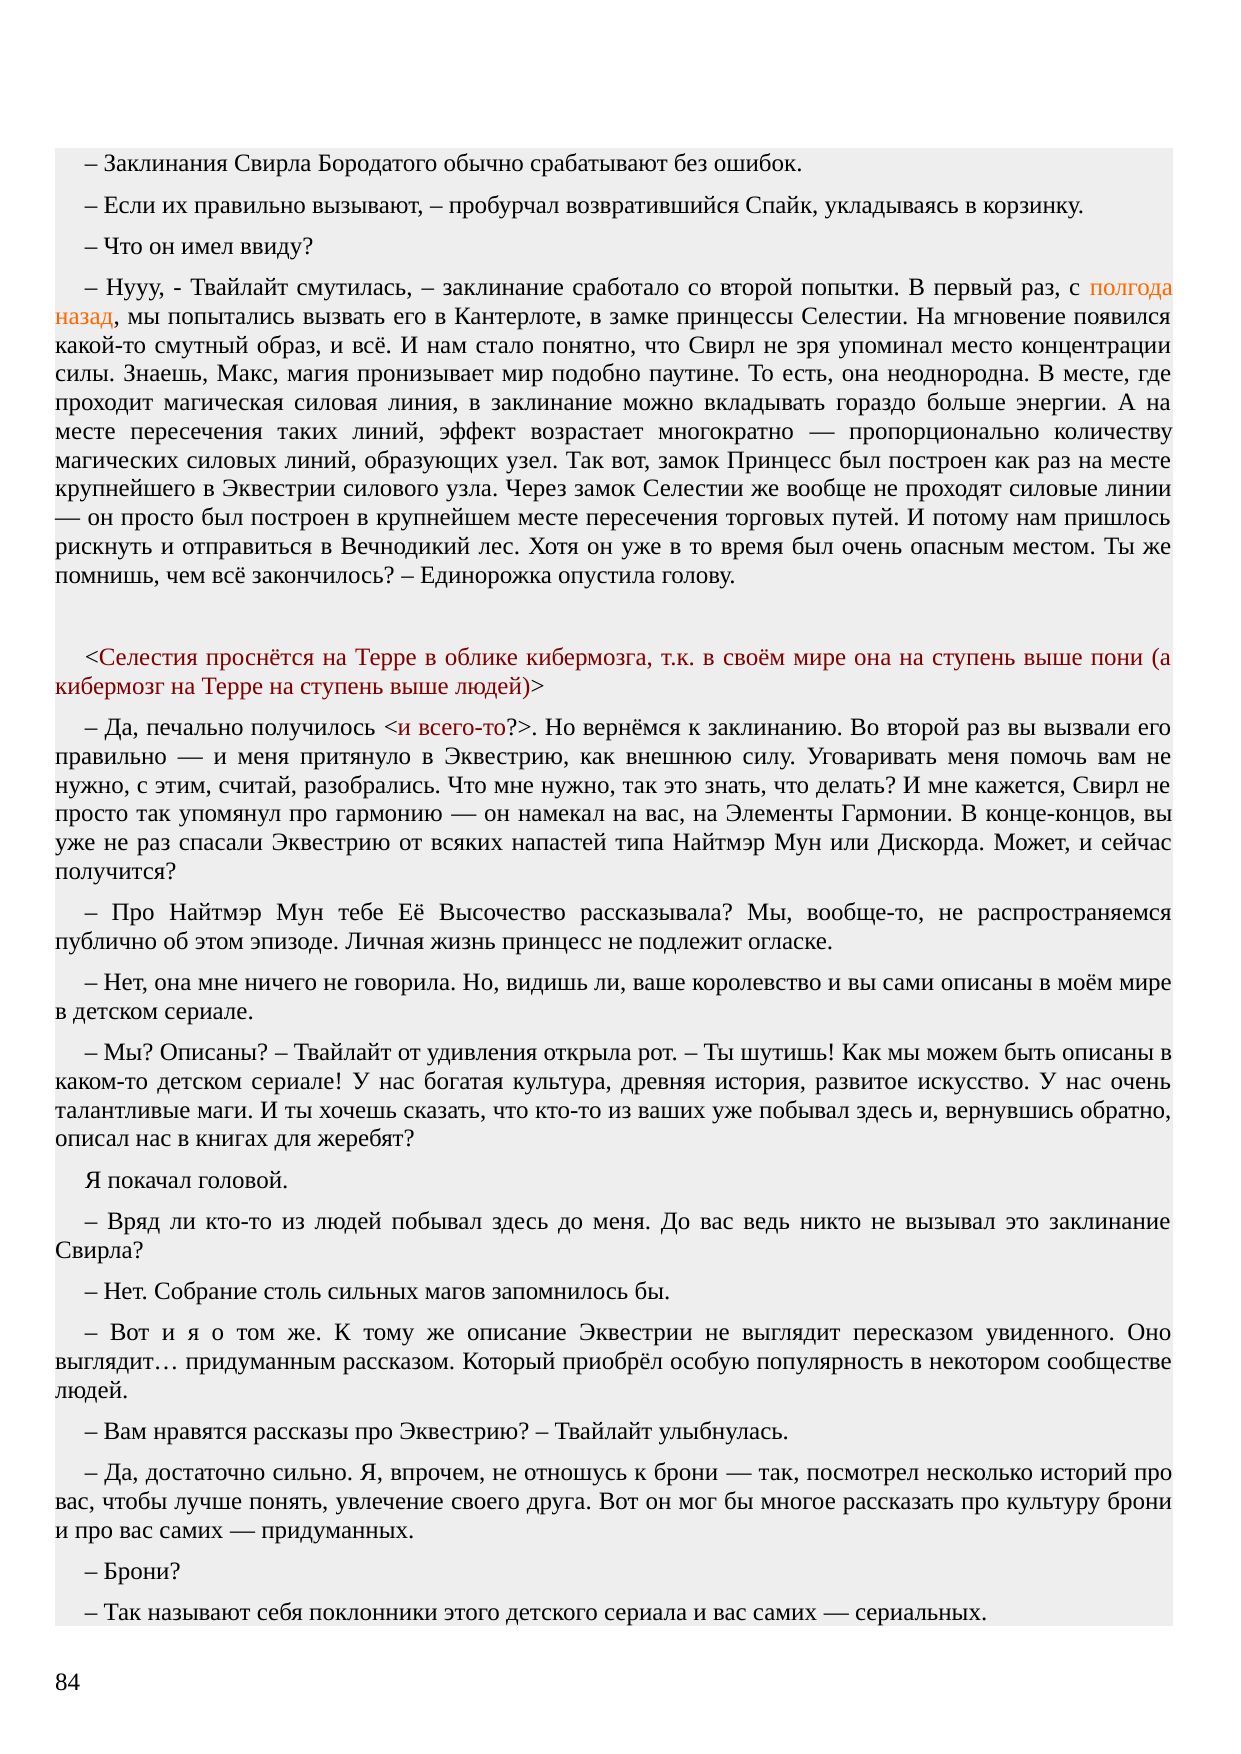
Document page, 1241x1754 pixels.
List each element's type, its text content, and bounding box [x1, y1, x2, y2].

text – Брони? [55, 1556, 1173, 1585]
text – Если их правильно вызывают, – пробурчал возвратившийся Спайк, укладываясь в корзинку. [55, 190, 1173, 218]
text – Нет. Собрание столь сильных магов запомнилось бы. [55, 1276, 1173, 1305]
text <Селестия проснётся на Терре в облике кибермозга, т.к. в своём мире она на ступень выше пони (а кибермозг на Терре на ступень выше людей)> [55, 642, 1173, 700]
text – Да, достаточно сильно. Я, впрочем, не отношусь к брони — так, посмотрел несколько историй про вас, чтобы лучше понять, увлечение своего друга. Вот он мог бы многое рассказать про культуру брони и про вас самих — придуманных. [55, 1457, 1173, 1543]
text – Заклинания Свирла Бородатого обычно срабатывают без ошибок. [55, 148, 1173, 177]
text – Мы? Описаны? – Твайлайт от удивления открыла рот. – Ты шутишь! Как мы можем быть описаны в каком-то детском сериале! У нас богатая культура, древняя история, развитое искусство. У нас очень талантливые маги. И ты хочешь сказать, что кто-то из ваших уже побывал здесь и, вернувшись обратно, описал нас в книгах для жеребят? [55, 1037, 1173, 1152]
text – Про Найтмэр Мун тебе Её Высочество рассказывала? Мы, вообще-то, не распространяемся публично об этом эпизоде. Личная жизнь принцесс не подлежит огласке. [55, 897, 1173, 955]
text – Да, печально получилось <и всего-то?>. Но вернёмся к заклинанию. Во второй раз вы вызвали его правильно — и меня притянуло в Эквестрию, как внешнюю силу. Уговаривать меня помочь вам не нужно, с этим, считай, разобрались. Что мне нужно, так это знать, что делать? И мне кажется, Свирл не просто так упомянул про гармонию — он намекал на вас, на Элементы Гармонии. В конце-концов, вы уже не раз спасали Эквестрию от всяких напастей типа Найтмэр Мун или Дискорда. Может, и сейчас получится? [55, 712, 1173, 885]
text – Так называют себя поклонники этого детского сериала и вас самих — сериальных. [55, 1597, 1173, 1626]
text – Нууу, - Твайлайт смутилась, – заклинание сработало со второй попытки. В первый раз, с полгода назад, мы попытались вызвать его в Кантерлоте, в замке принцессы Селестии. На мгновение появился какой-то смутный образ, и всё. И нам стало понятно, что Свирл не зря упоминал место концентрации силы. Знаешь, Макс, магия пронизывает мир подобно паутине. То есть, она неоднородна. В месте, где проходит магическая силовая линия, в заклинание можно вкладывать гораздо больше энергии. А на месте пересечения таких линий, эффект возрастает многократно — пропорционально количеству магических силовых линий, образующих узел. Так вот, замок Принцесс был построен как раз на месте крупнейшего в Эквестрии силового узла. Через замок Селестии же вообще не проходят силовые линии — он просто был построен в крупнейшем месте пересечения торговых путей. И потому нам пришлось рискнуть и отправиться в Вечнодикий лес. Хотя он уже в то время был очень опасным местом. Ты же помнишь, чем всё закончилось? – Единорожка опустила голову. [55, 272, 1173, 588]
text Я покачал головой. [55, 1165, 1173, 1193]
text – Вот и я о том же. К тому же описание Эквестрии не выглядит пересказом увиденного. Оно выглядит… придуманным рассказом. Который приобрёл особую популярность в некотором сообществе людей. [55, 1317, 1173, 1403]
text – Вам нравятся рассказы про Эквестрию? – Твайлайт улыбнулась. [55, 1416, 1173, 1445]
text – Что он имел ввиду? [55, 231, 1173, 260]
text – Нет, она мне ничего не говорила. Но, видишь ли, ваше королевство и вы сами описаны в моём мире в детском сериале. [55, 967, 1173, 1025]
text – Вряд ли кто-то из людей побывал здесь до меня. До вас ведь никто не вызывал это заклинание Свирла? [55, 1206, 1173, 1263]
